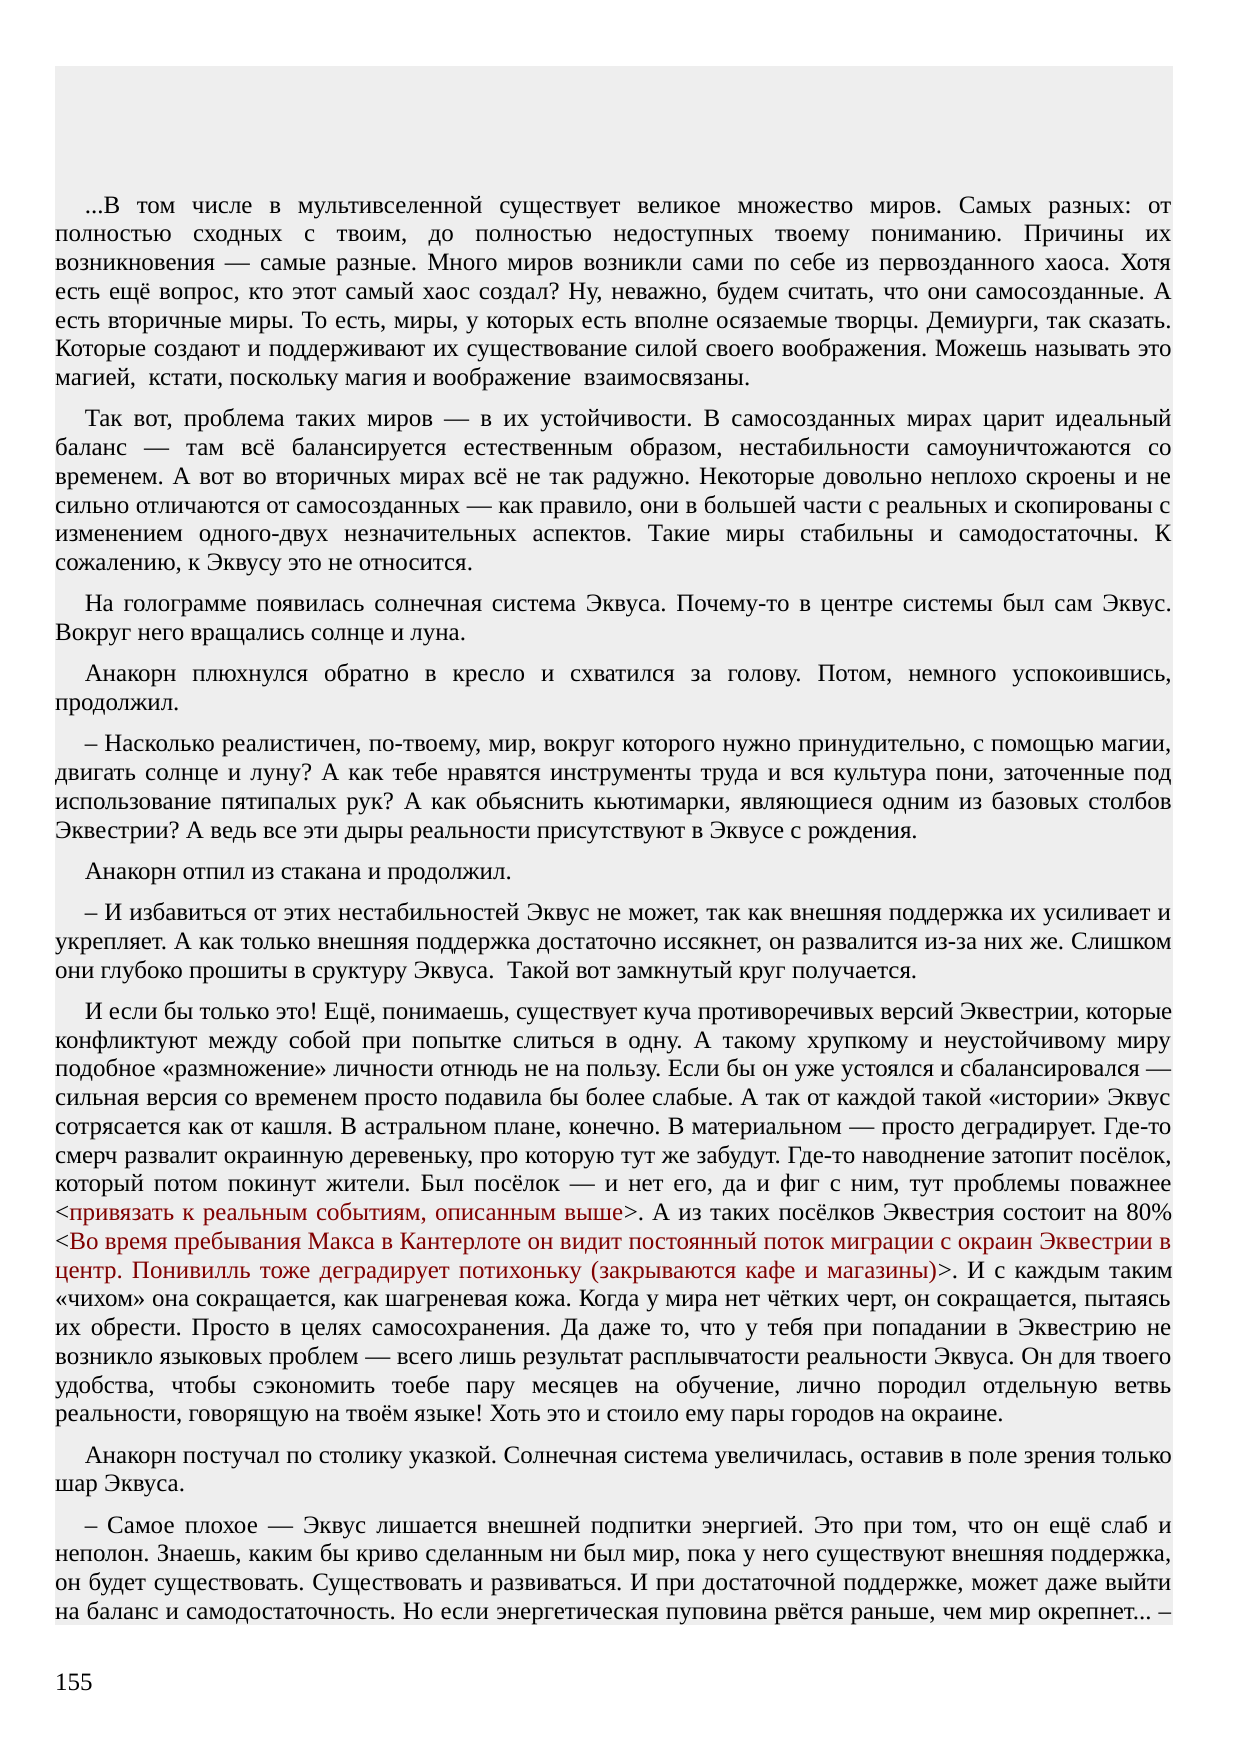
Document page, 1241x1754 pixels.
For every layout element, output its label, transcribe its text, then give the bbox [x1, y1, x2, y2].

text Так вот, проблема таких миров — в их устойчивости. В самосозданных мирах царит идеальный баланс — там всё балансируется естественным образом, нестабильности самоуничтожаются со временем. А вот во вторичных мирах всё не так радужно. Некоторые довольно неплохо скроены и не сильно отличаются от самосозданных — как правило, они в большей части с реальных и скопированы с изменением одного-двух незначительных аспектов. Такие миры стабильны и самодостаточны. К сожалению, к Эквусу это не относится. [55, 403, 1173, 576]
text ...В том числе в мультивселенной существует великое множество миров. Самых разных: от полностью сходных с твоим, до полностью недоступных твоему пониманию. Причины их возникновения — самые разные. Много миров возникли сами по себе из первозданного хаоса. Хотя есть ещё вопрос, кто этот самый хаос создал? Ну, неважно, будем считать, что они самосозданные. А есть вторичные миры. То есть, миры, у которых есть вполне осязаемые творцы. Демиурги, так сказать. Которые создают и поддерживают их существование силой своего воображения. Можешь называть это магией, кстати, поскольку магия и воображение взаимосвязаны. [55, 190, 1173, 391]
text Анакорн постучал по столику указкой. Солнечная система увеличилась, оставив в поле зрения только шар Эквуса. [55, 1440, 1173, 1497]
text – И избавиться от этих нестабильностей Эквус не может, так как внешняя поддержка их усиливает и укрепляет. А как только внешняя поддержка достаточно иссякнет, он развалится из-за них же. Слишком они глубоко прошиты в сруктуру Эквуса. Такой вот замкнутый круг получается. [55, 897, 1173, 983]
text Анакорн плюхнулся обратно в кресло и схватился за голову. Потом, немного успокоившись, продолжил. [55, 658, 1173, 716]
text Анакорн отпил из стакана и продолжил. [55, 856, 1173, 885]
text – Самое плохое — Эквус лишается внешней подпитки энергией. Это при том, что он ещё слаб и неполон. Знаешь, каким бы криво сделанным ни был мир, пока у него существуют внешняя поддержка, он будет существовать. Существовать и развиваться. И при достаточной поддержке, может даже выйти на баланс и самодостаточность. Но если энергетическая пуповина рвётся раньше, чем мир окрепнет... – [55, 1510, 1173, 1625]
text – Насколько реалистичен, по-твоему, мир, вокруг которого нужно принудительно, с помощью магии, двигать солнце и луну? А как тебе нравятся инструменты труда и вся культура пони, заточенные под использование пятипалых рук? А как обьяснить кьютимарки, являющиеся одним из базовых столбов Эквестрии? А ведь все эти дыры реальности присутствуют в Эквусе с рождения. [55, 728, 1173, 843]
text И если бы только это! Ещё, понимаешь, существует куча противоречивых версий Эквестрии, которые конфликтуют между собой при попытке слиться в одну. А такому хрупкому и неустойчивому миру подобное «размножение» личности отнюдь не на пользу. Если бы он уже устоялся и сбалансировался — сильная версия со временем просто подавила бы более слабые. А так от каждой такой «истории» Эквус сотрясается как от кашля. В астральном плане, конечно. В материальном — просто деградирует. Где-то смерч развалит окраинную деревеньку, про которую тут же забудут. Где-то наводнение затопит посёлок, который потом покинут жители. Был посёлок — и нет его, да и фиг с ним, тут проблемы поважнее <привязать к реальным событиям, описанным выше>. А из таких посёлков Эквестрия состоит на 80% <Во время пребывания Макса в Кантерлоте он видит постоянный поток миграции с окраин Эквестрии в центр. Понивилль тоже деградирует потихоньку (закрываются кафе и магазины)>. И с каждым таким «чихом» она сокращается, как шагреневая кожа. Когда у мира нет чётких черт, он сокращается, пытаясь их обрести. Просто в целях самосохранения. Да даже то, что у тебя при попадании в Эквестрию не возникло языковых проблем — всего лишь результат расплывчатости реальности Эквуса. Он для твоего удобства, чтобы сэкономить тоебе пару месяцев на обучение, лично породил отдельную ветвь реальности, говорящую на твоём языке! Хоть это и стоило ему пары городов на окраине. [55, 996, 1173, 1427]
text На голограмме появилась солнечная система Эквуса. Почему-то в центре системы был сам Эквус. Вокруг него вращались солнце и луна. [55, 588, 1173, 646]
